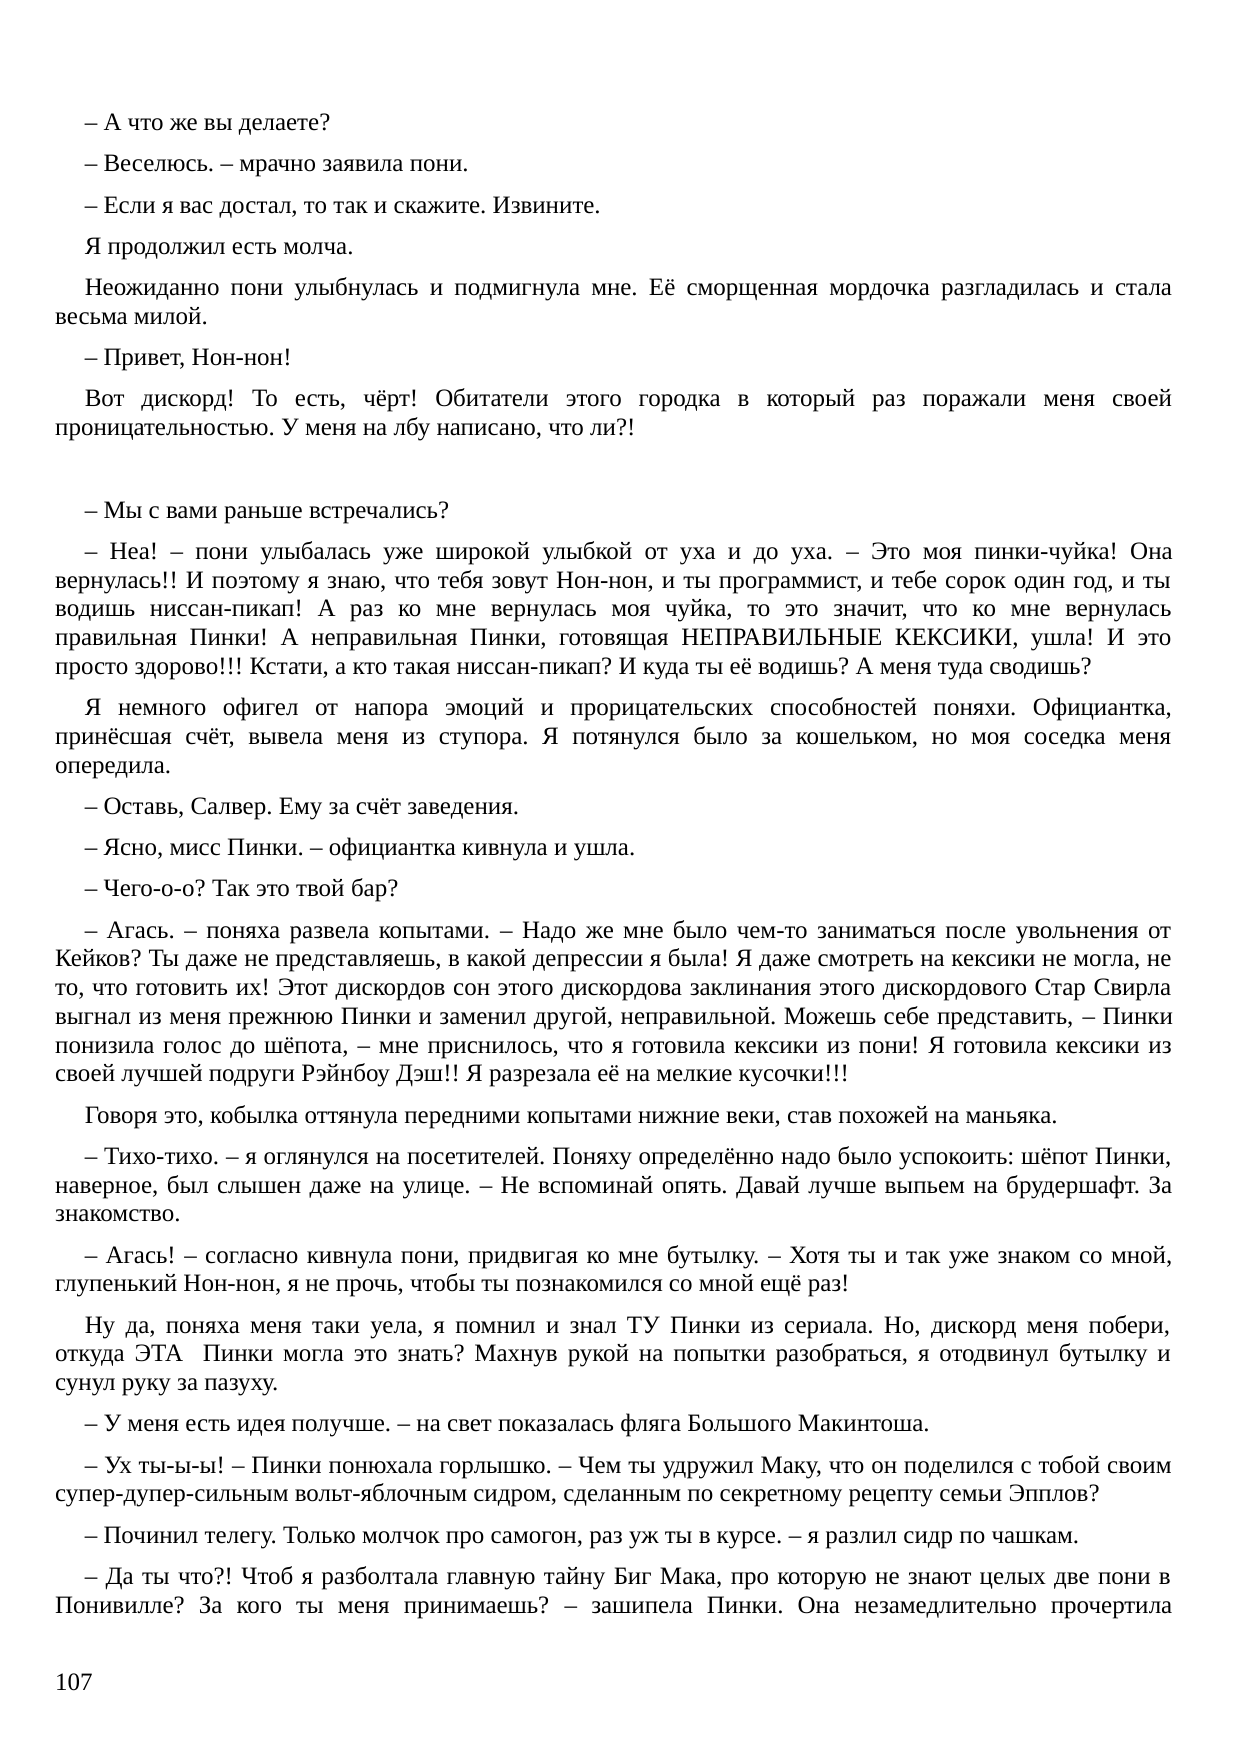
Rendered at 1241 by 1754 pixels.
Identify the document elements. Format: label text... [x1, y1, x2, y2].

text Вот дискорд! То есть, чёрт! Обитатели этого городка в который раз поражали меня своей проницательностью. У меня на лбу написано, что ли?! [55, 383, 1173, 441]
text – Да ты что?! Чтоб я разболтала главную тайну Биг Мака, про которую не знают целых две пони в Понивилле? За кого ты меня принимаешь? – зашипела Пинки. Она незамедлительно прочертила [55, 1561, 1173, 1618]
text Я немного офигел от напора эмоций и прорицательских способностей поняхи. Официантка, принёсшая счёт, вывела меня из ступора. Я потянулся было за кошельком, но моя соседка меня опередила. [55, 692, 1173, 778]
text – Починил телегу. Только молчок про самогон, раз уж ты в курсе. – я разлил сидр по чашкам. [55, 1520, 1173, 1548]
text – Неа! – пони улыбалась уже широкой улыбкой от уха и до уха. – Это моя пинки-чуйка! Она вернулась!! И поэтому я знаю, что тебя зовут Нон-нон, и ты программист, и тебе сорок один год, и ты водишь ниссан-пикап! А раз ко мне вернулась моя чуйка, то это значит, что ко мне вернулась правильная Пинки! А неправильная Пинки, готовящая НЕПРАВИЛЬНЫЕ КЕКСИКИ, ушла! И это просто здорово!!! Кстати, а кто такая ниссан-пикап? И куда ты её водишь? А меня туда сводишь? [55, 536, 1173, 680]
text – Ух ты-ы-ы! – Пинки понюхала горлышко. – Чем ты удружил Маку, что он поделился с тобой своим супер-дупер-сильным вольт-яблочным сидром, сделанным по секретному рецепту семьи Эпплов? [55, 1450, 1173, 1507]
text – Оставь, Салвер. Ему за счёт заведения. [55, 791, 1173, 820]
text – Если я вас достал, то так и скажите. Извините. [55, 190, 1173, 218]
text Говоря это, кобылка оттянула передними копытами нижние веки, став похожей на маньяка. [55, 1100, 1173, 1128]
text – Тихо-тихо. – я оглянулся на посетителей. Поняху определённо надо было успокоить: шёпот Пинки, наверное, был слышен даже на улице. – Не вспоминай опять. Давай лучше выпьем на брудершафт. За знакомство. [55, 1141, 1173, 1227]
text – Веселюсь. – мрачно заявила пони. [55, 148, 1173, 177]
text Ну да, поняха меня таки уела, я помнил и знал ТУ Пинки из сериала. Но, дискорд меня побери, откуда ЭТА Пинки могла это знать? Махнув рукой на попытки разобраться, я отодвинул бутылку и сунул руку за пазуху. [55, 1310, 1173, 1396]
text – Чего-о-о? Так это твой бар? [55, 873, 1173, 902]
text – А что же вы делаете? [55, 107, 1173, 136]
text Я продолжил есть молча. [55, 231, 1173, 260]
text – Мы с вами раньше встречались? [55, 495, 1173, 523]
text Неожиданно пони улыбнулась и подмигнула мне. Её сморщенная мордочка разгладилась и стала весьма милой. [55, 272, 1173, 330]
text – Ясно, мисс Пинки. – официантка кивнула и ушла. [55, 832, 1173, 861]
text – У меня есть идея получше. – на свет показалась фляга Большого Макинтоша. [55, 1408, 1173, 1437]
text – Привет, Нон-нон! [55, 342, 1173, 371]
text – Агась. – поняха развела копытами. – Надо же мне было чем-то заниматься после увольнения от Кейков? Ты даже не представляешь, в какой депрессии я была! Я даже смотреть на кексики не могла, не то, что готовить их! Этот дискордов сон этого дискордова заклинания этого дискордового Стар Свирла выгнал из меня прежнюю Пинки и заменил другой, неправильной. Можешь себе представить, – Пинки понизила голос до шёпота, – мне приснилось, что я готовила кексики из пони! Я готовила кексики из своей лучшей подруги Рэйнбоу Дэш!! Я разрезала её на мелкие кусочки!!! [55, 915, 1173, 1087]
text – Агась! – согласно кивнула пони, придвигая ко мне бутылку. – Хотя ты и так уже знаком со мной, глупенький Нон-нон, я не прочь, чтобы ты познакомился со мной ещё раз! [55, 1240, 1173, 1297]
